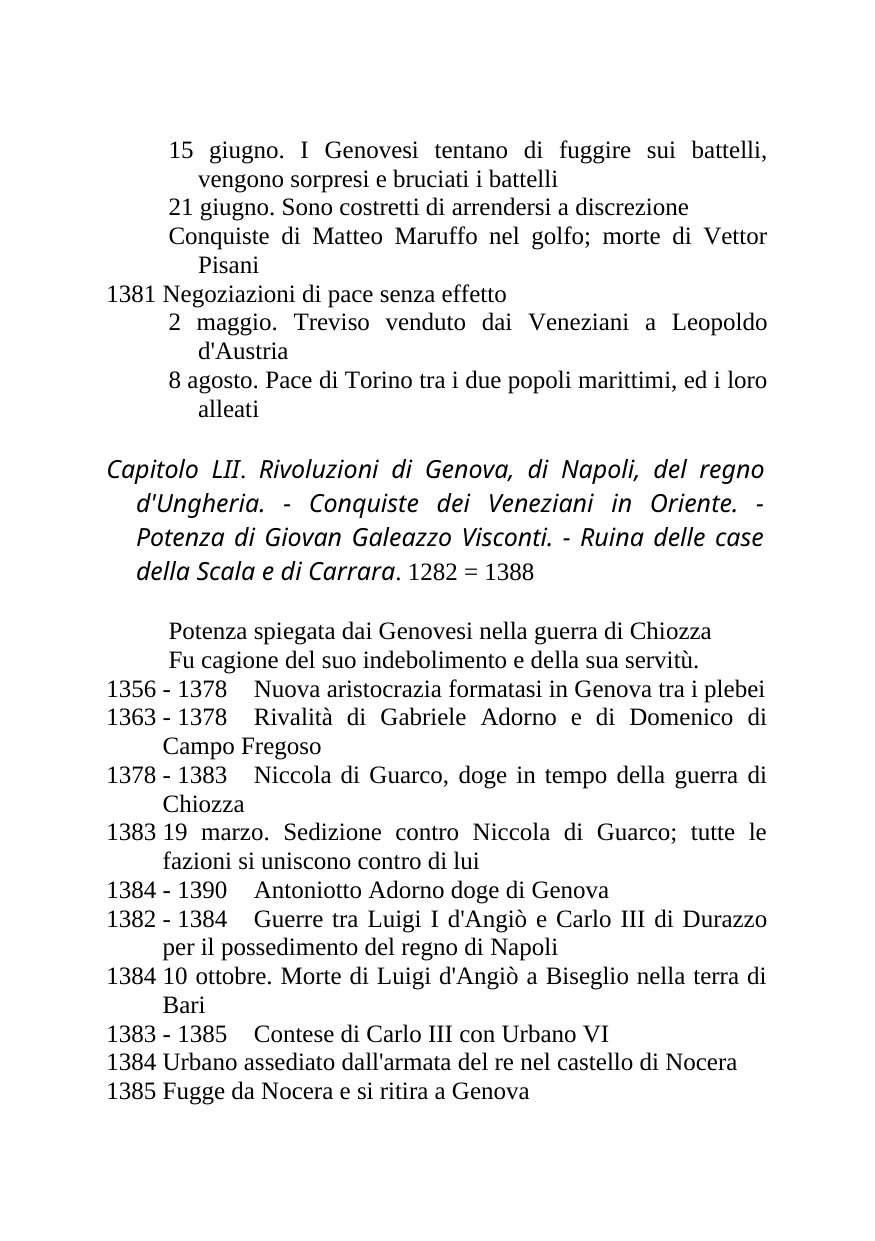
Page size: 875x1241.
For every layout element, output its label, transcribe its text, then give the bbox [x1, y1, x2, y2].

text 21 giugno. Sono costretti di arrendersi a discrezione [168, 192, 768, 221]
text Capitolo LII. Rivoluzioni di Genova, di Napoli, del regno d'Ungheria. - Conquiste dei Veneziani in Oriente. - Potenza di Giovan Galeazzo Visconti. - Ruina delle case della Scala e di Carrara. 1282 = 1388 [106, 451, 768, 587]
text 1385 Fugge da Nocera e si ritira a Genova [106, 1076, 768, 1105]
text 1384 10 ottobre. Morte di Luigi d'Angiò a Biseglio nella terra di Bari [106, 961, 768, 1019]
text 1383 - 1385 Contese di Carlo III con Urbano VI [106, 1019, 768, 1047]
text Potenza spiegata dai Genovesi nella guerra di Chiozza [168, 616, 768, 645]
text 1384 - 1390 Antoniotto Adorno doge di Genova [106, 875, 768, 904]
text 1384 Urbano assediato dall'armata del re nel castello di Nocera [106, 1047, 768, 1076]
text 2 maggio. Treviso venduto dai Veneziani a Leopoldo d'Austria [168, 307, 768, 365]
text 8 agosto. Pace di Torino tra i due popoli marittimi, ed i loro alleati [168, 365, 768, 422]
text 1383 19 marzo. Sedizione contro Niccola di Guarco; tutte le fazioni si uniscono contro di lui [106, 817, 768, 875]
text 1381 Negoziazioni di pace senza effetto [106, 279, 768, 307]
text 1363 - 1378 Rivalità di Gabriele Adorno e di Domenico di Campo Fregoso [106, 702, 768, 760]
text 1378 - 1383 Niccola di Guarco, doge in tempo della guerra di Chiozza [106, 760, 768, 817]
text 1356 - 1378 Nuova aristocrazia formatasi in Genova tra i plebei [106, 674, 768, 702]
text Fu cagione del suo indebolimento e della sua servitù. [168, 645, 768, 674]
text Conquiste di Matteo Maruffo nel golfo; morte di Vettor Pisani [168, 221, 768, 279]
text 15 giugno. I Genovesi tentano di fuggire sui battelli, vengono sorpresi e bruciati i battelli [168, 135, 768, 192]
text 1382 - 1384 Guerre tra Luigi I d'Angiò e Carlo III di Durazzo per il possedimento del regno di Napoli [106, 904, 768, 961]
